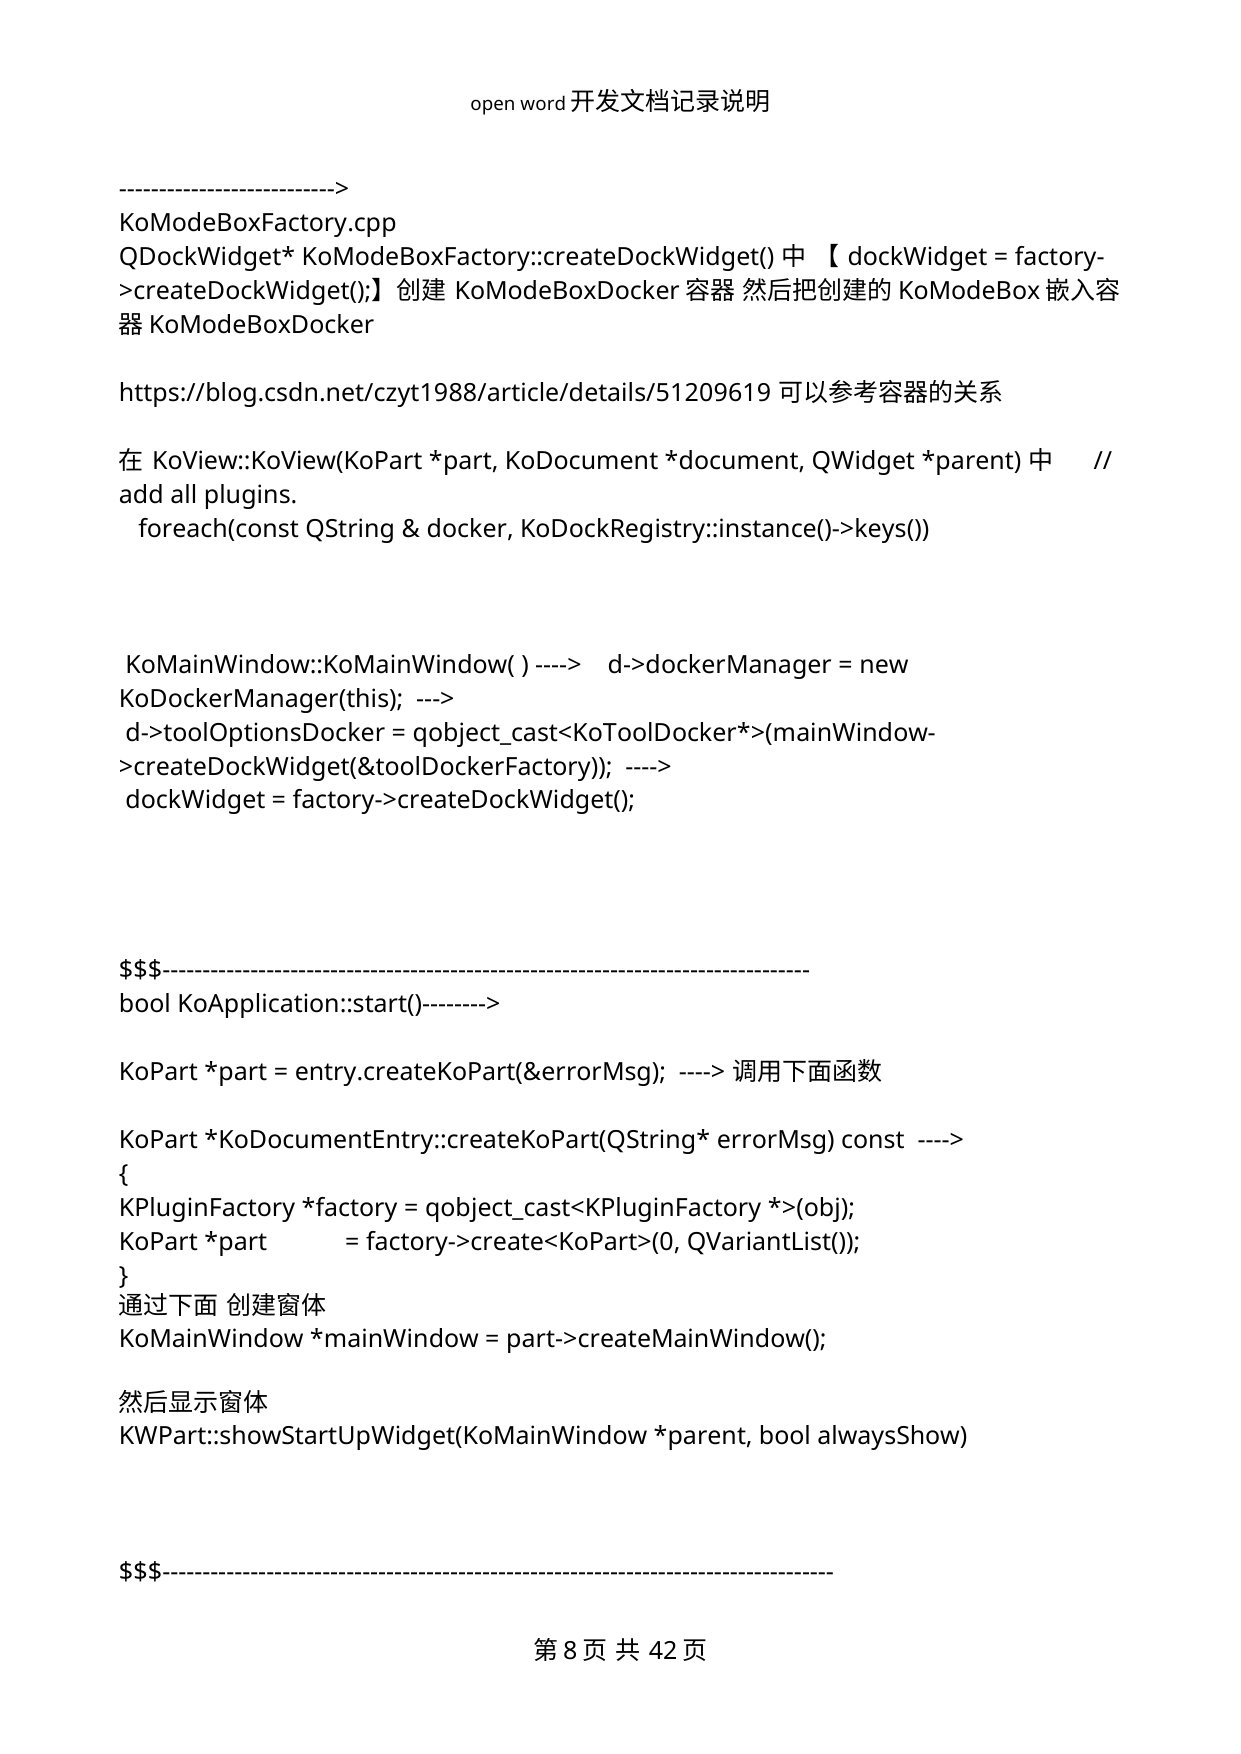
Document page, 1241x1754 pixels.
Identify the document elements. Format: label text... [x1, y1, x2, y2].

text KoModeBoxFactory.cpp [119, 205, 1121, 239]
text { [119, 1156, 1121, 1190]
text https://blog.csdn.net/czyt1988/article/details/51209619 可以参考容器的关系 [119, 375, 1121, 409]
text QDockWidget* KoModeBoxFactory::createDockWidget() 中 【 dockWidget = factory->createDockWidget();】创建 KoModeBoxDocker容器 然后把创建的KoModeBox嵌入容器KoModeBoxDocker [119, 239, 1121, 341]
text $$$------------------------------------------------------------------------------------ [119, 1553, 1121, 1587]
text KWPart::showStartUpWidget(KoMainWindow *parent, bool alwaysShow) [119, 1418, 1121, 1452]
text ---------------------------> [119, 171, 1121, 205]
text 通过下面 创建窗体 [119, 1292, 1121, 1321]
text KoPart *part = entry.createKoPart(&errorMsg); ----> 调用下面函数 [119, 1054, 1121, 1088]
text d->toolOptionsDocker = qobject_cast<KoToolDocker*>(mainWindow->createDockWidget(&toolDockerFactory)); ----> [119, 714, 1121, 782]
text KoPart *KoDocumentEntry::createKoPart(QString* errorMsg) const ----> [119, 1122, 1121, 1156]
text 然后显示窗体 [119, 1389, 1121, 1418]
text dockWidget = factory->createDockWidget(); [119, 782, 1121, 816]
text foreach(const QString & docker, KoDockRegistry::instance()->keys()) [119, 511, 1121, 545]
text 在 KoView::KoView(KoPart *part, KoDocument *document, QWidget *parent) 中 // add all plugins. [119, 443, 1121, 511]
text bool KoApplication::start()--------> [119, 986, 1121, 1020]
text $$$--------------------------------------------------------------------------------- [119, 952, 1121, 986]
text KPluginFactory *factory = qobject_cast<KPluginFactory *>(obj); [119, 1190, 1121, 1224]
text KoMainWindow::KoMainWindow( ) ----> d->dockerManager = new KoDockerManager(this); ---> [119, 647, 1121, 714]
text KoPart *part = factory->create<KoPart>(0, QVariantList()); [119, 1224, 1121, 1258]
text } [119, 1258, 1121, 1292]
text KoMainWindow *mainWindow = part->createMainWindow(); [119, 1321, 1121, 1355]
